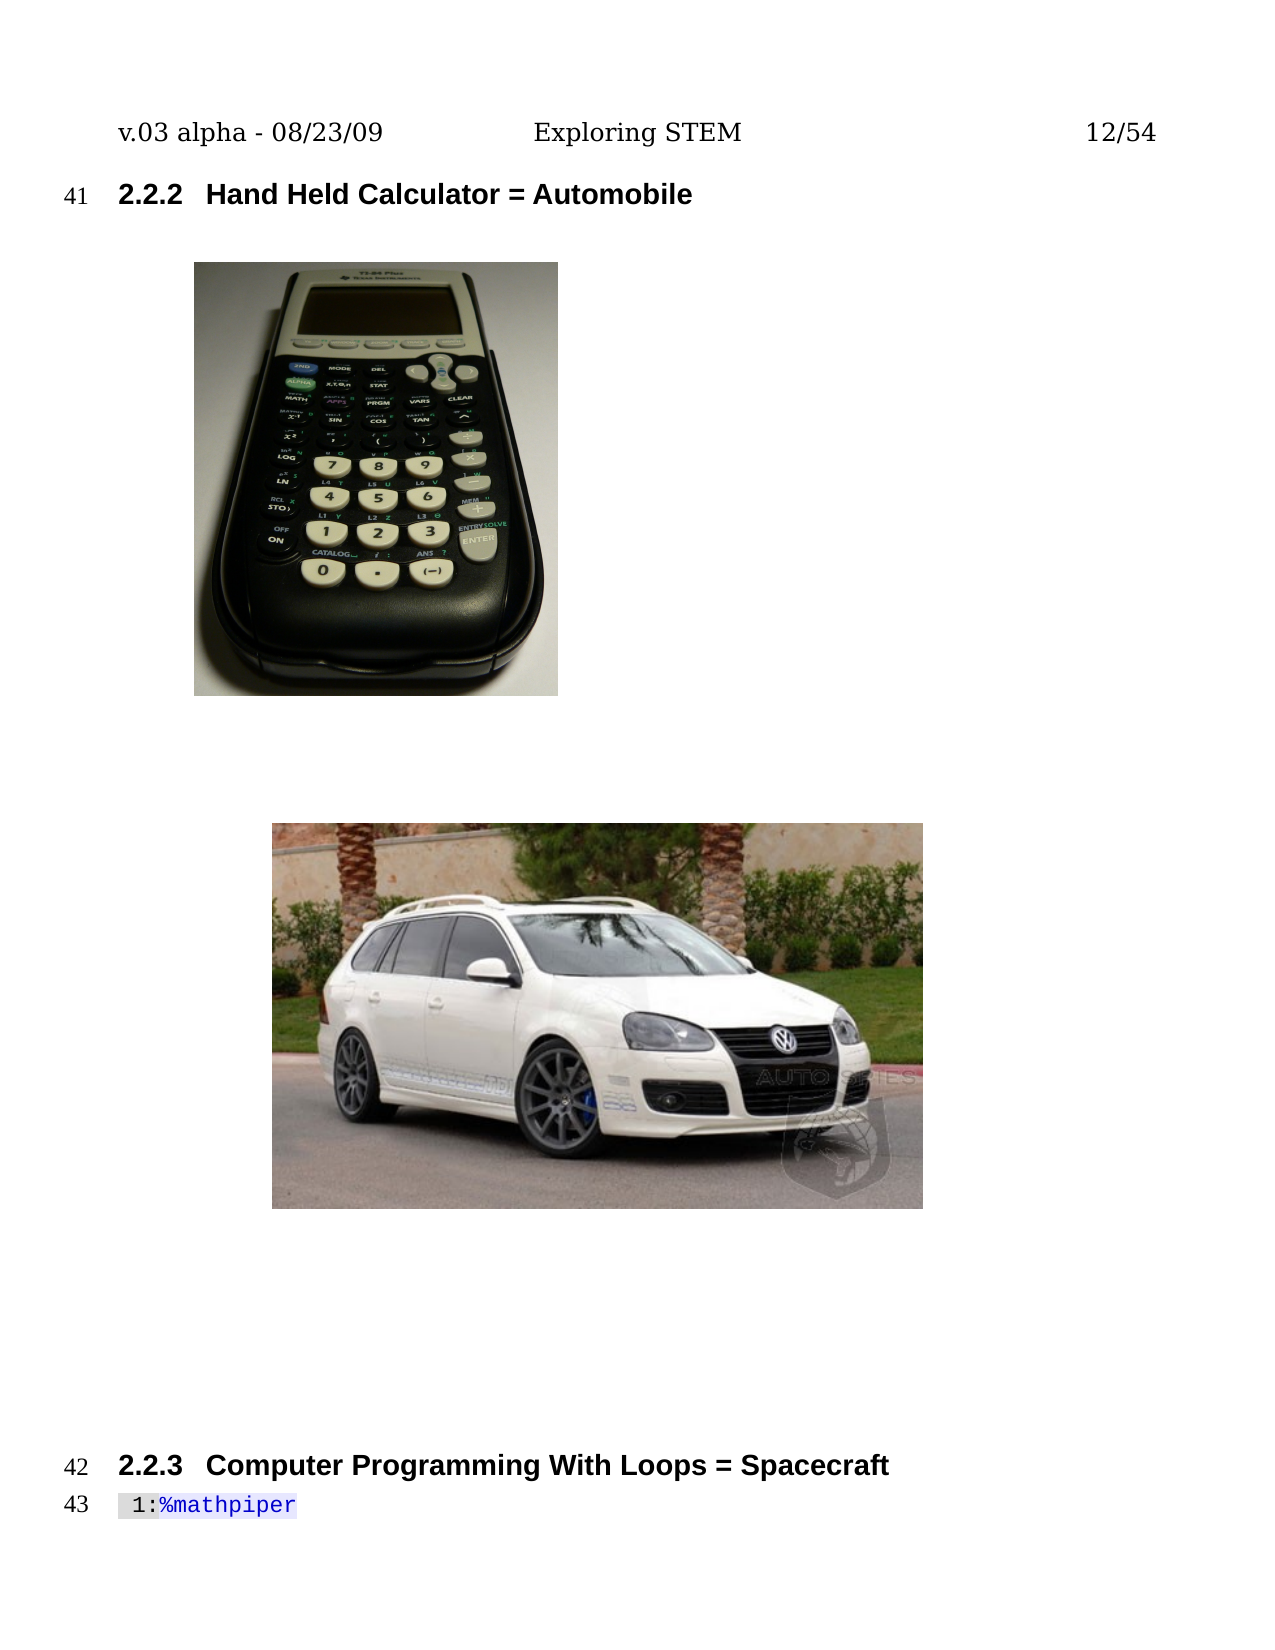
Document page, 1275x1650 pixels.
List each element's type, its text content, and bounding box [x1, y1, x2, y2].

text 1:%mathpiper [118, 1493, 1157, 1519]
picture [194, 262, 558, 696]
picture [272, 823, 923, 1209]
subtitle Computer Programming With Loops = Spacecraft [118, 1448, 1157, 1481]
subtitle Hand Held Calculator = Automobile [118, 177, 1157, 210]
